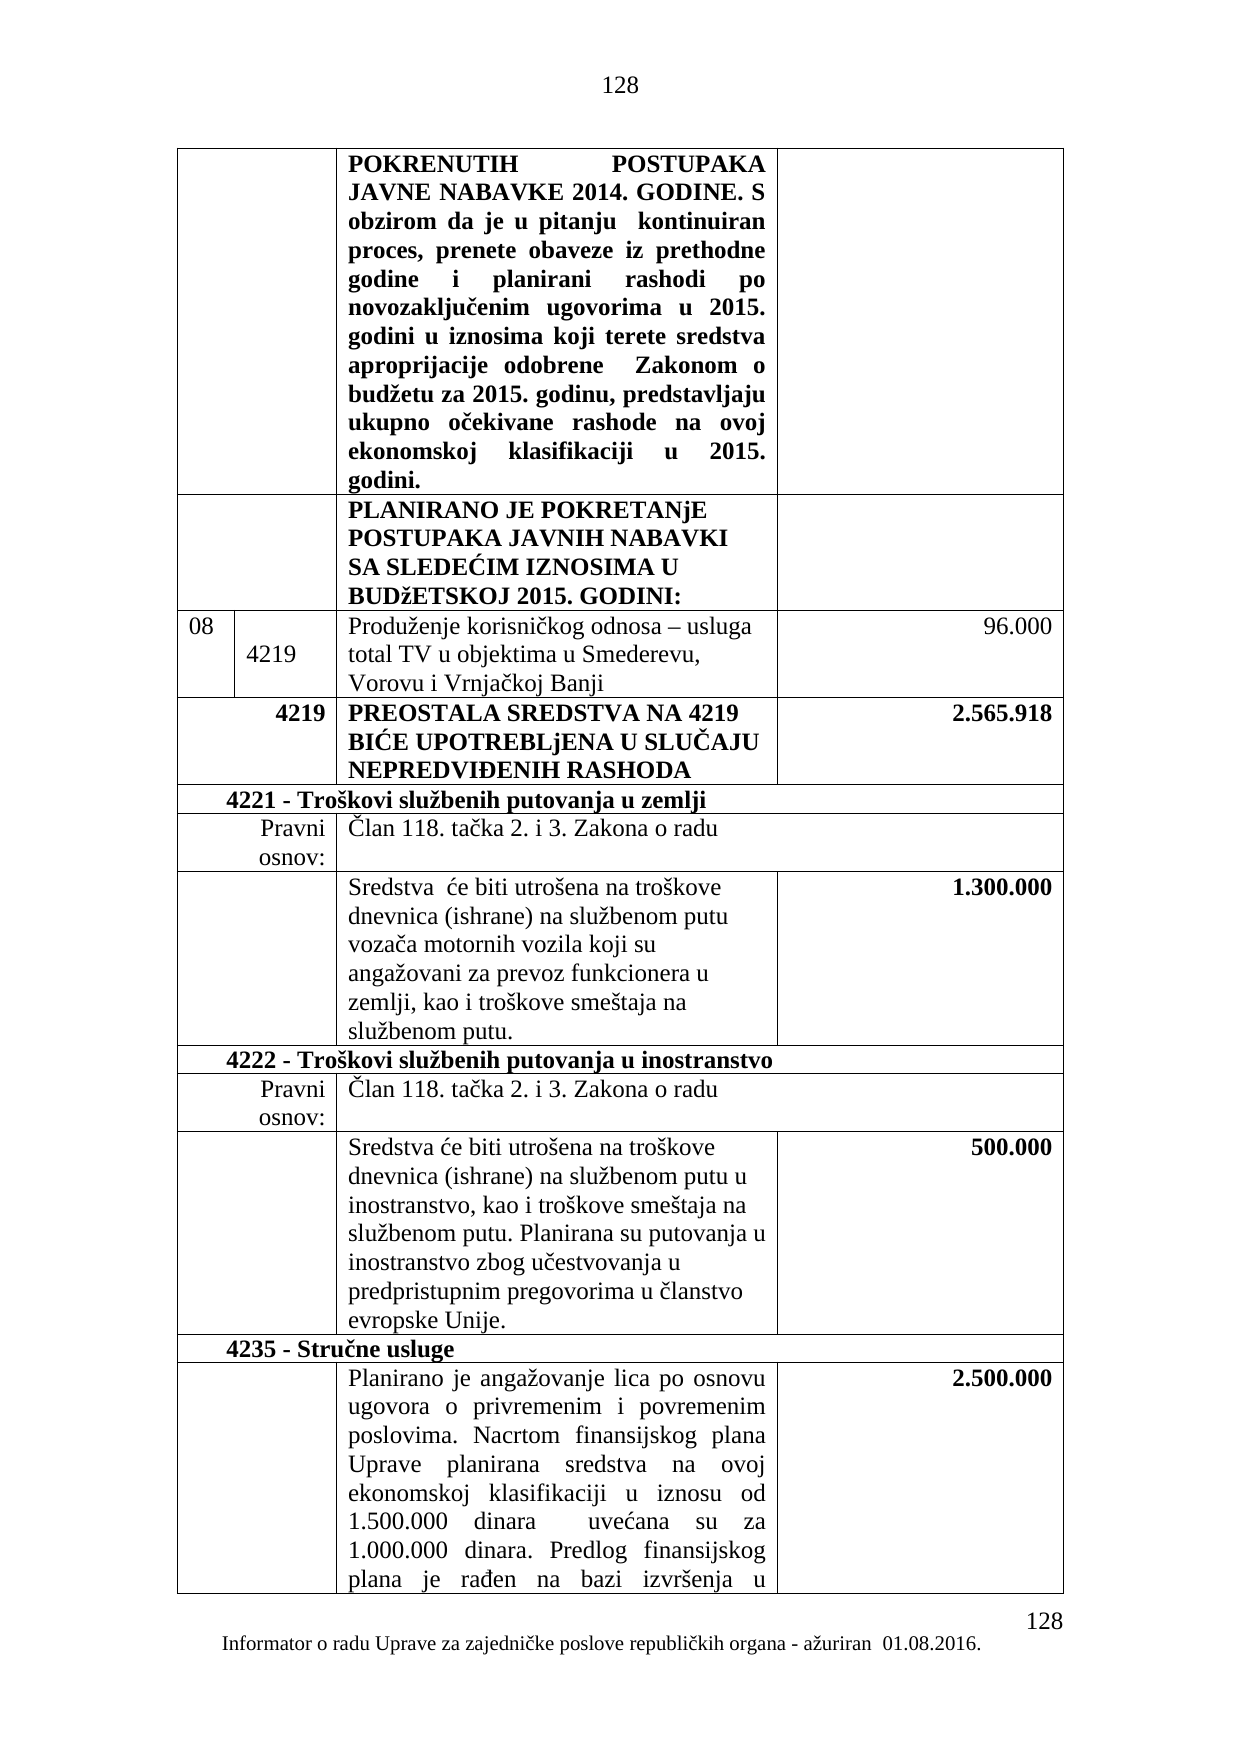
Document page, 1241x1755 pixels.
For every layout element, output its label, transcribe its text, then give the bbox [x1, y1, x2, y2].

table_cell 2.565.918 [778, 698, 1063, 784]
table_cell 4219 [178, 698, 336, 784]
table_cell Član 118. tačka 2. i 3. Zakona o radu [337, 1074, 1063, 1131]
table_cell [178, 1363, 336, 1593]
table_cell [178, 1132, 336, 1333]
table_cell 1.300.000 [778, 872, 1063, 1044]
table_cell 2.500.000 [778, 1363, 1063, 1593]
table_cell Pravni osnov: [178, 1074, 336, 1131]
table_cell Član 118. tačka 2. i 3. Zakona o radu [337, 814, 1063, 871]
table_cell Sredstva će biti utrošena na troškove dnevnica (ishrane) na službenom putu u inostranstvo, kao i troškove smeštaja na službenom putu. Planirana su putovanja u inostranstvo zbog učestvovanja u predpristupnim pregovorima u članstvo evropske Unije. [337, 1132, 777, 1333]
table_cell 500.000 [778, 1132, 1063, 1333]
table_cell POKRENUTIH POSTUPAKA JAVNE NABAVKE 2014. GODINE. S obzirom da je u pitanju kontinuiran proces, prenete obaveze iz prethodne godine i planirani rashodi po novozaklјučenim ugovorima u 2015. godini u iznosima koji terete sredstva aproprijacije odobrene Zakonom o budžetu za 2015. godinu, predstavlјaju ukupno očekivane rashode na ovoj ekonomskoj klasifikaciji u 2015. godini. [337, 149, 777, 494]
table_cell 08 [178, 611, 234, 697]
table_cell PLANIRANO JE POKRETANјE POSTUPAKA JAVNIH NABAVKI SA SLEDEĆIM IZNOSIMA U BUDžETSKOJ 2015. GODINI: [337, 495, 777, 610]
table_cell [778, 495, 1063, 610]
table_cell 4219 [235, 611, 336, 697]
table_cell Pravni osnov: [178, 814, 336, 871]
table_cell [178, 149, 336, 494]
table_cell Sredstva će biti utrošena na troškove dnevnica (ishrane) na službenom putu vozača motornih vozila koji su angažovani za prevoz funkcionera u zemlјi, kao i troškove smeštaja na službenom putu. [337, 872, 777, 1044]
table_cell [178, 495, 336, 610]
table_cell 4235 - Stručne usluge [178, 1335, 1063, 1362]
table_cell [178, 872, 336, 1044]
table_cell Planirano je angažovanje lica po osnovu ugovora o privremenim i povremenim poslovima. Nacrtom finansijskog plana Uprave planirana sredstva na ovoj ekonomskoj klasifikaciji u iznosu od 1.500.000 dinara uvećana su za 1.000.000 dinara. Predlog finansijskog plana je rađen na bazi izvršenja u [337, 1363, 777, 1593]
table_cell PREOSTALA SREDSTVA NA 4219 BIĆE UPOTREBLjENA U SLUČAJU NEPREDVIĐENIH RASHODA [337, 698, 777, 784]
table_cell 4221 - Troškovi službenih putovanja u zemlјi [178, 785, 1063, 812]
table_cell Produženje korisničkog odnosa – usluga total TV u objektima u Smederevu, Vorovu i Vrnjačkoj Banji [337, 611, 777, 697]
table_cell [778, 149, 1063, 494]
table_cell 4222 - Troškovi službenih putovanja u inostranstvo [178, 1046, 1063, 1073]
table_cell 96.000 [778, 611, 1063, 697]
